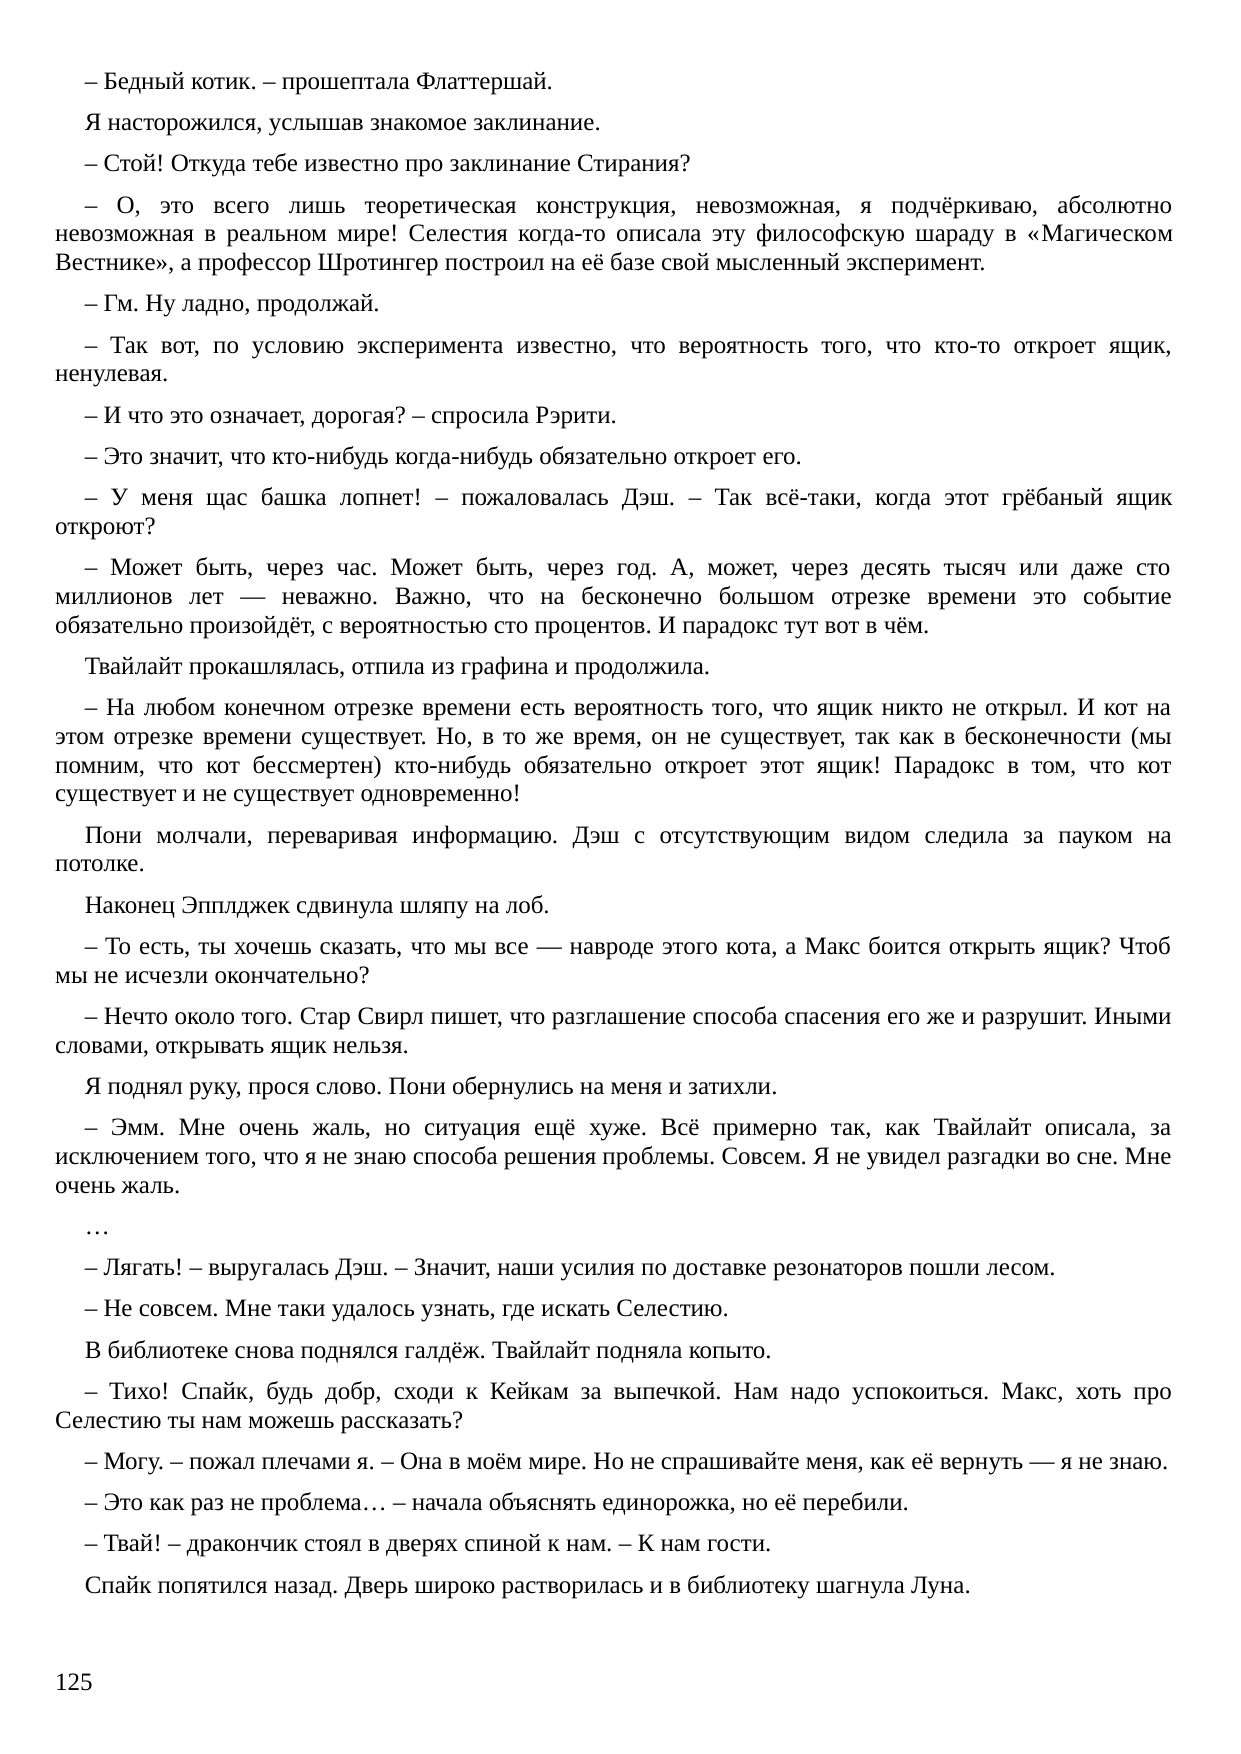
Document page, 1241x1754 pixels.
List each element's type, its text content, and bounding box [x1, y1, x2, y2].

text – У меня щас башка лопнет! – пожаловалась Дэш. – Так всё-таки, когда этот грёбаный ящик откроют? [55, 482, 1173, 540]
text – О, это всего лишь теоретическая конструкция, невозможная, я подчёркиваю, абсолютно невозможная в реальном мире! Селестия когда-то описала эту философскую шараду в «Магическом Вестнике», а профессор Шротингер построил на её базе свой мысленный эксперимент. [55, 190, 1173, 276]
text – Эмм. Мне очень жаль, но ситуация ещё хуже. Всё примерно так, как Твайлайт описала, за исключением того, что я не знаю способа решения проблемы. Совсем. Я не увидел разгадки во сне. Мне очень жаль. [55, 1112, 1173, 1198]
text – Бедный котик. – прошептала Флаттершай. [55, 66, 1173, 95]
text – Это значит, что кто-нибудь когда-нибудь обязательно откроет его. [55, 441, 1173, 470]
text – Стой! Откуда тебе известно про заклинание Стирания? [55, 148, 1173, 177]
text Наконец Эпплджек сдвинула шляпу на лоб. [55, 890, 1173, 918]
text – Лягать! – выругалась Дэш. – Значит, наши усилия по доставке резонаторов пошли лесом. [55, 1252, 1173, 1281]
text – Гм. Ну ладно, продолжай. [55, 288, 1173, 317]
text Пони молчали, переваривая информацию. Дэш с отсутствующим видом следила за пауком на потолке. [55, 820, 1173, 877]
text – Могу. – пожал плечами я. – Она в моём мире. Но не спрашивайте меня, как её вернуть — я не знаю. [55, 1446, 1173, 1475]
text – Нечто около того. Стар Свирл пишет, что разглашение способа спасения его же и разрушит. Иными словами, открывать ящик нельзя. [55, 1001, 1173, 1058]
text – Может быть, через час. Может быть, через год. А, может, через десять тысяч или даже сто миллионов лет — неважно. Важно, что на бесконечно большом отрезке времени это событие обязательно произойдёт, с вероятностью сто процентов. И парадокс тут вот в чём. [55, 552, 1173, 638]
text – Тихо! Спайк, будь добр, сходи к Кейкам за выпечкой. Нам надо успокоиться. Макс, хоть про Селестию ты нам можешь рассказать? [55, 1376, 1173, 1433]
text … [55, 1211, 1173, 1240]
text Я насторожился, услышав знакомое заклинание. [55, 107, 1173, 136]
text – И что это означает, дорогая? – спросила Рэрити. [55, 400, 1173, 428]
text – То есть, ты хочешь сказать, что мы все — навроде этого кота, а Макс боится открыть ящик? Чтоб мы не исчезли окончательно? [55, 931, 1173, 988]
text Я поднял руку, прося слово. Пони обернулись на меня и затихли. [55, 1071, 1173, 1100]
text – Не совсем. Мне таки удалось узнать, где искать Селестию. [55, 1293, 1173, 1322]
text Твайлайт прокашлялась, отпила из графина и продолжила. [55, 651, 1173, 680]
text – На любом конечном отрезке времени есть вероятность того, что ящик никто не открыл. И кот на этом отрезке времени существует. Но, в то же время, он не существует, так как в бесконечности (мы помним, что кот бессмертен) кто-нибудь обязательно откроет этот ящик! Парадокс в том, что кот существует и не существует одновременно! [55, 692, 1173, 807]
text – Так вот, по условию эксперимента известно, что вероятность того, что кто-то откроет ящик, ненулевая. [55, 330, 1173, 387]
text В библиотеке снова поднялся галдёж. Твайлайт подняла копыто. [55, 1335, 1173, 1363]
text Спайк попятился назад. Дверь широко растворилась и в библиотеку шагнула Луна. [55, 1570, 1173, 1598]
text – Твай! – дракончик стоял в дверях спиной к нам. – К нам гости. [55, 1528, 1173, 1557]
text – Это как раз не проблема… – начала объяснять единорожка, но её перебили. [55, 1487, 1173, 1516]
